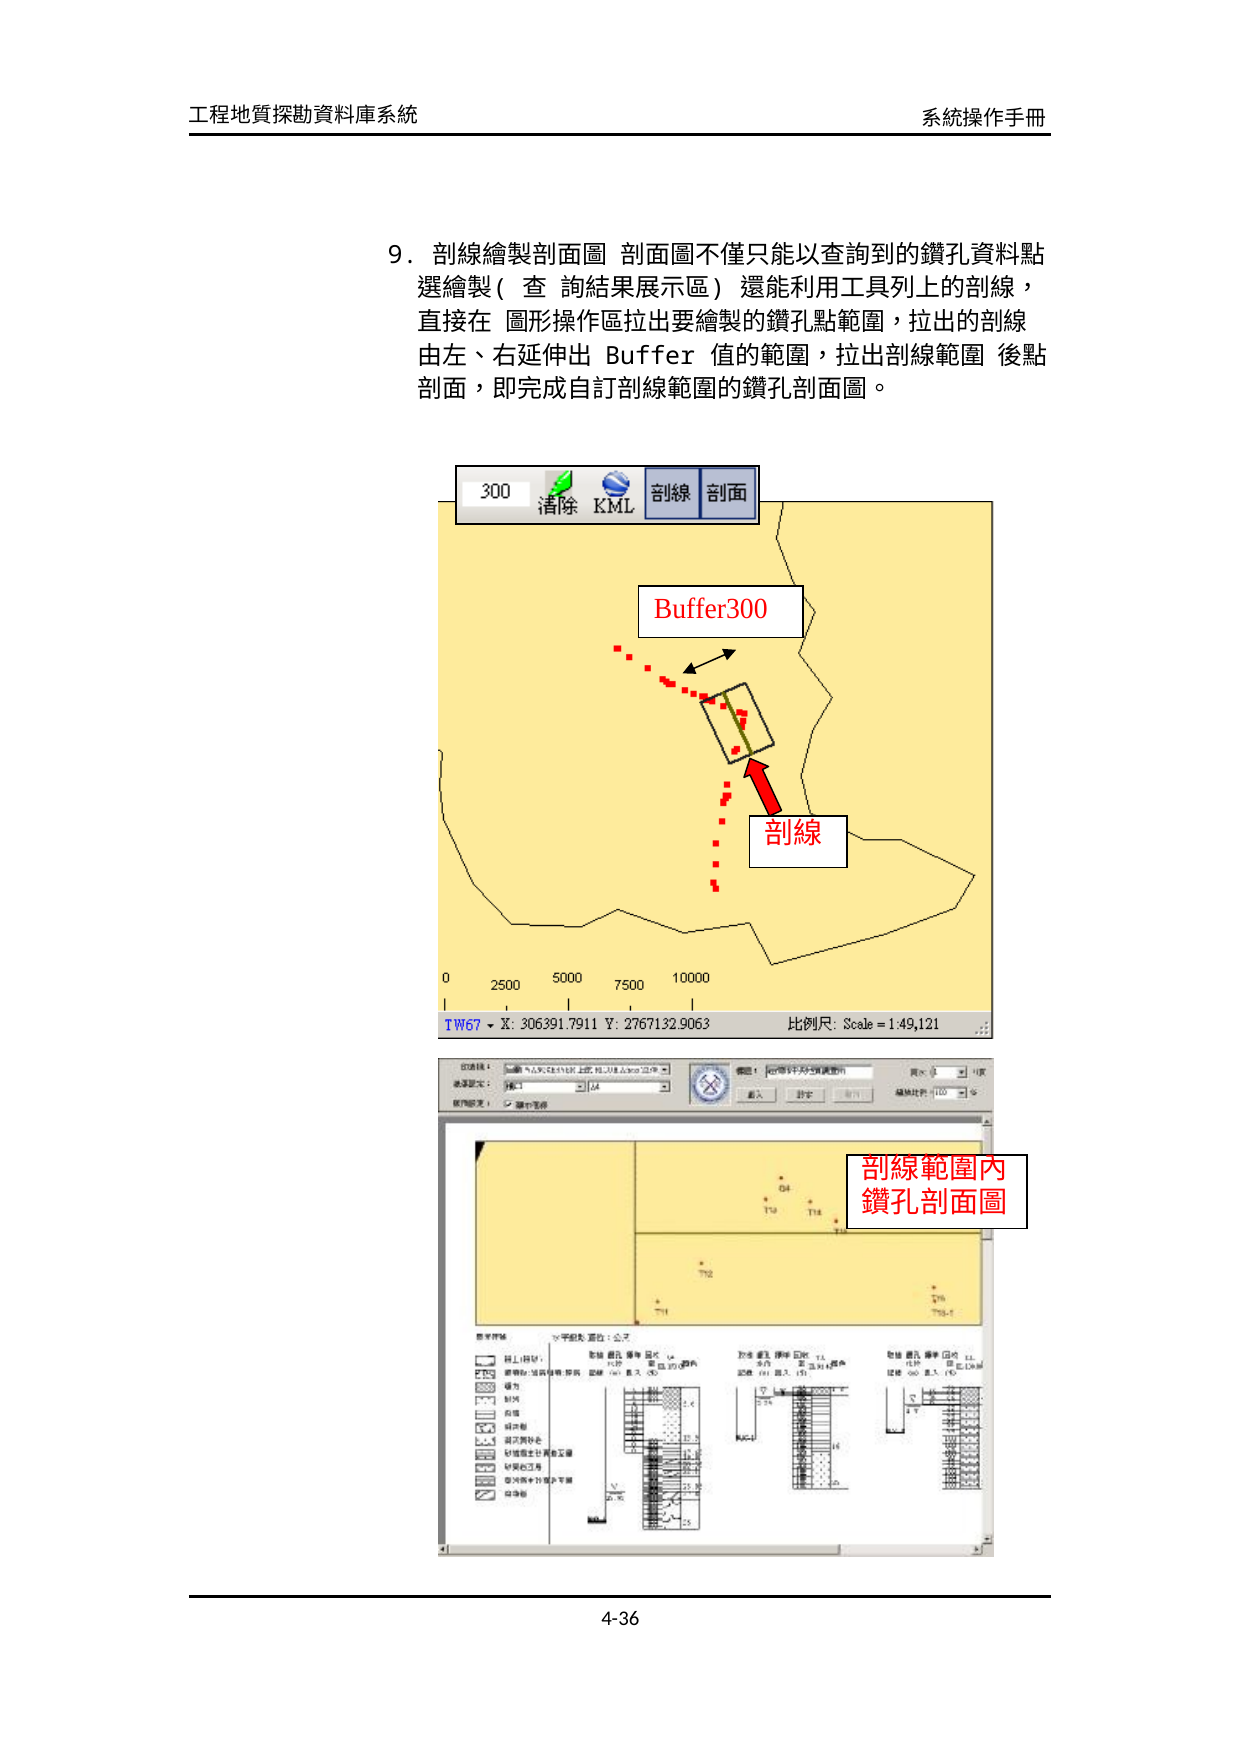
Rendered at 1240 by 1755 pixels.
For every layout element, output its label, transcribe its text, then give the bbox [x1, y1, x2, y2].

picture [457, 467, 758, 523]
picture [438, 501, 994, 1039]
text 9. 剖線繪製剖面圖 剖面圖不僅只能以查詢到的鑽孔資料點選繪製( 查 詢結果展示區) 還能利用工具列上的剖線，直接在 圖形操作區拉出要繪製的鑽孔點範圍，拉出的剖線 由左、右延伸出 Buffer 值的範圍，拉出剖線範圍 後點剖面，即完成自訂剖線範圍的鑽孔剖面圖。 [387, 236, 1054, 405]
picture [438, 1058, 994, 1557]
